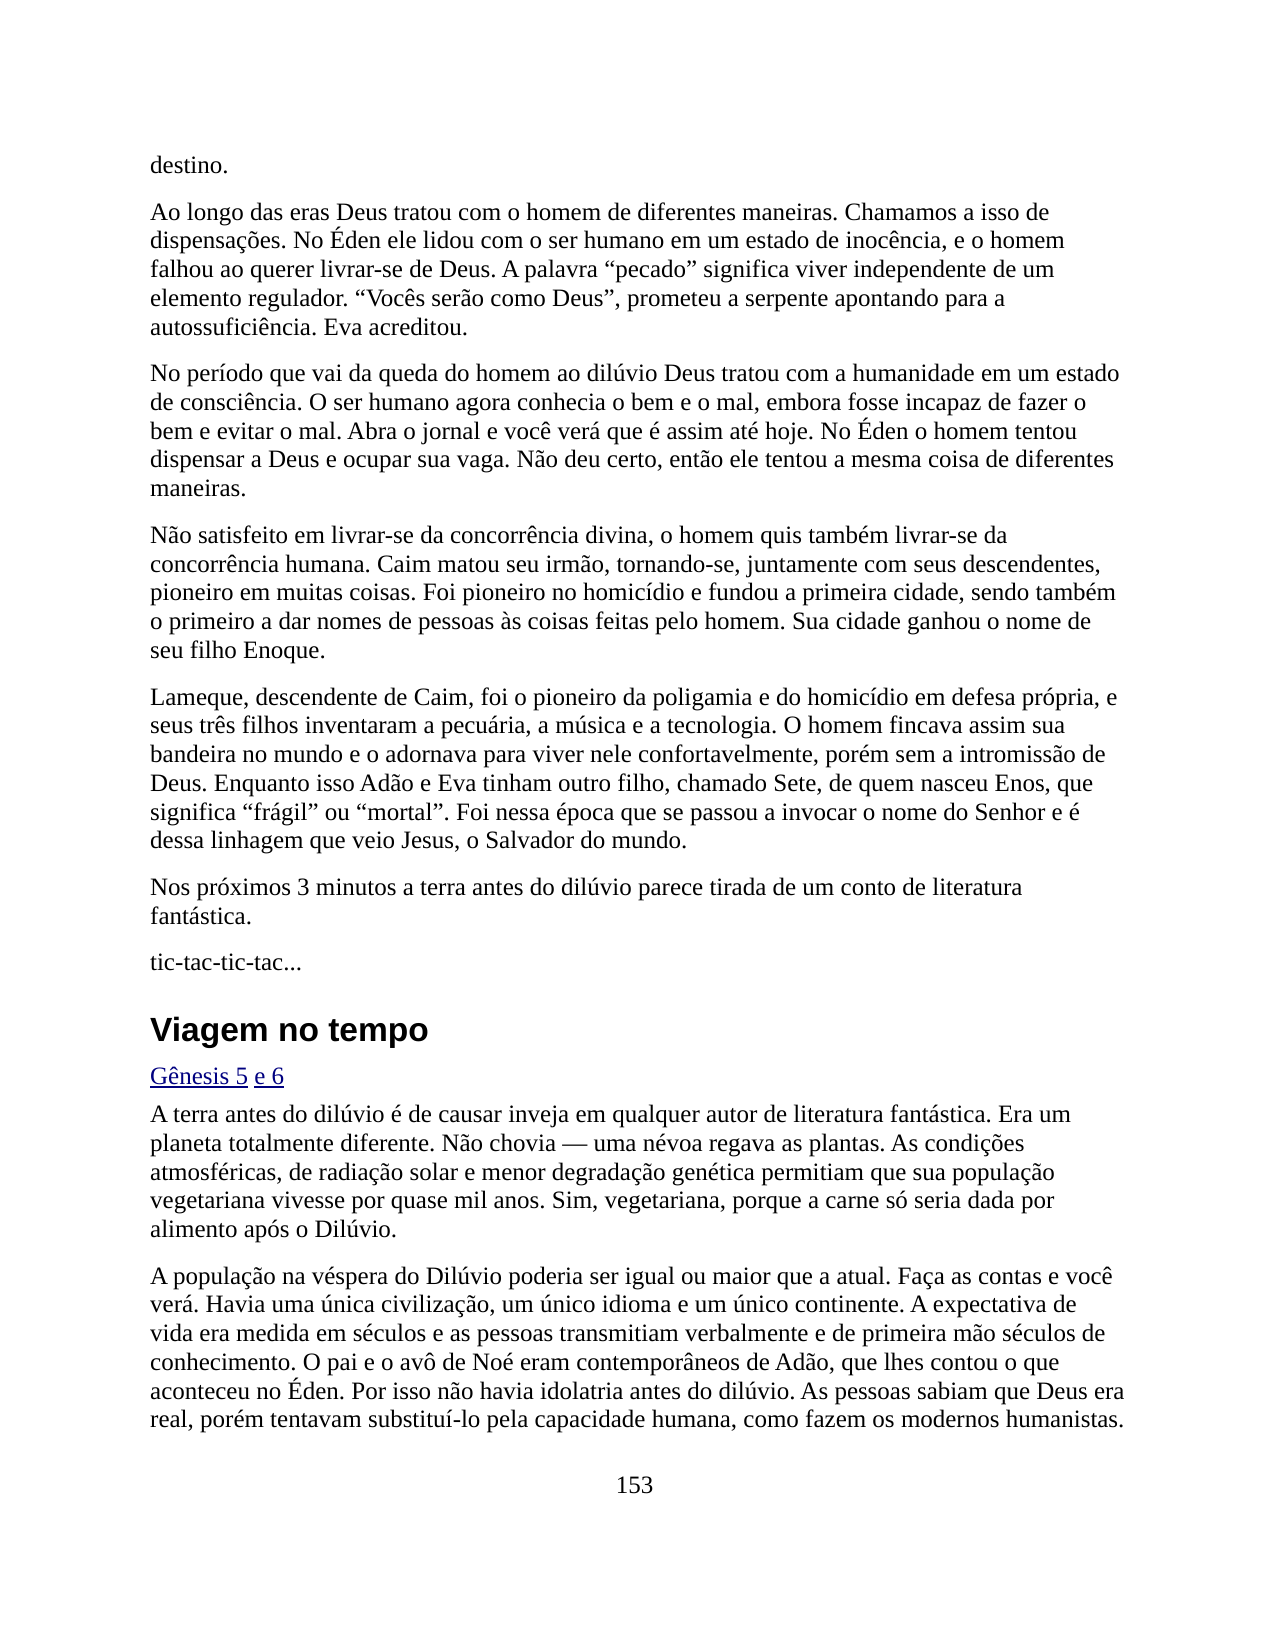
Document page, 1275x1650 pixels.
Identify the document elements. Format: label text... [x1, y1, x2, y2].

text Nos próximos 3 minutos a terra antes do dilúvio parece tirada de um conto de literatura fantástica. [150, 872, 1125, 929]
text destino. [150, 150, 1125, 179]
text A terra antes do dilúvio é de causar inveja em qualquer autor de literatura fantástica. Era um planeta totalmente diferente. Não chovia — uma névoa regava as plantas. As condições atmosféricas, de radiação solar e menor degradação genética permitiam que sua população vegetariana vivesse por quase mil anos. Sim, vegetariana, porque a carne só seria dada por alimento após o Dilúvio. [150, 1099, 1125, 1243]
subtitle Viagem no tempo [150, 1010, 1125, 1049]
text No período que vai da queda do homem ao dilúvio Deus tratou com a humanidade em um estado de consciência. O ser humano agora conhecia o bem e o mal, embora fosse incapaz de fazer o bem e evitar o mal. Abra o jornal e você verá que é assim até hoje. No Éden o homem tentou dispensar a Deus e ocupar sua vaga. Não deu certo, então ele tentou a mesma coisa de diferentes maneiras. [150, 358, 1125, 502]
text tic-tac-tic-tac... [150, 947, 1125, 976]
text Não satisfeito em livrar-se da concorrência divina, o homem quis também livrar-se da concorrência humana. Caim matou seu irmão, tornando-se, juntamente com seus descendentes, pioneiro em muitas coisas. Foi pioneiro no homicídio e fundou a primeira cidade, sendo também o primeiro a dar nomes de pessoas às coisas feitas pelo homem. Sua cidade ganhou o nome de seu filho Enoque. [150, 520, 1125, 664]
text Ao longo das eras Deus tratou com o homem de diferentes maneiras. Chamamos a isso de dispensações. No Éden ele lidou com o ser humano em um estado de inocência, e o homem falhou ao querer livrar-se de Deus. A palavra “pecado” significa viver independente de um elemento regulador. “Vocês serão como Deus”, prometeu a serpente apontando para a autossuficiência. Eva acreditou. [150, 197, 1125, 340]
text Gênesis 5 e 6 [150, 1061, 1125, 1090]
text A população na véspera do Dilúvio poderia ser igual ou maior que a atual. Faça as contas e você verá. Havia uma única civilização, um único idioma e um único continente. A expectativa de vida era medida em séculos e as pessoas transmitiam verbalmente e de primeira mão séculos de conhecimento. O pai e o avô de Noé eram contemporâneos de Adão, que lhes contou o que aconteceu no Éden. Por isso não havia idolatria antes do dilúvio. As pessoas sabiam que Deus era real, porém tentavam substituí-lo pela capacidade humana, como fazem os modernos humanistas. [150, 1261, 1125, 1433]
text Lameque, descendente de Caim, foi o pioneiro da poligamia e do homicídio em defesa própria, e seus três filhos inventaram a pecuária, a música e a tecnologia. O homem fincava assim sua bandeira no mundo e o adornava para viver nele confortavelmente, porém sem a intromissão de Deus. Enquanto isso Adão e Eva tinham outro filho, chamado Sete, de quem nasceu Enos, que significa “frágil” ou “mortal”. Foi nessa época que se passou a invocar o nome do Senhor e é dessa linhagem que veio Jesus, o Salvador do mundo. [150, 682, 1125, 854]
